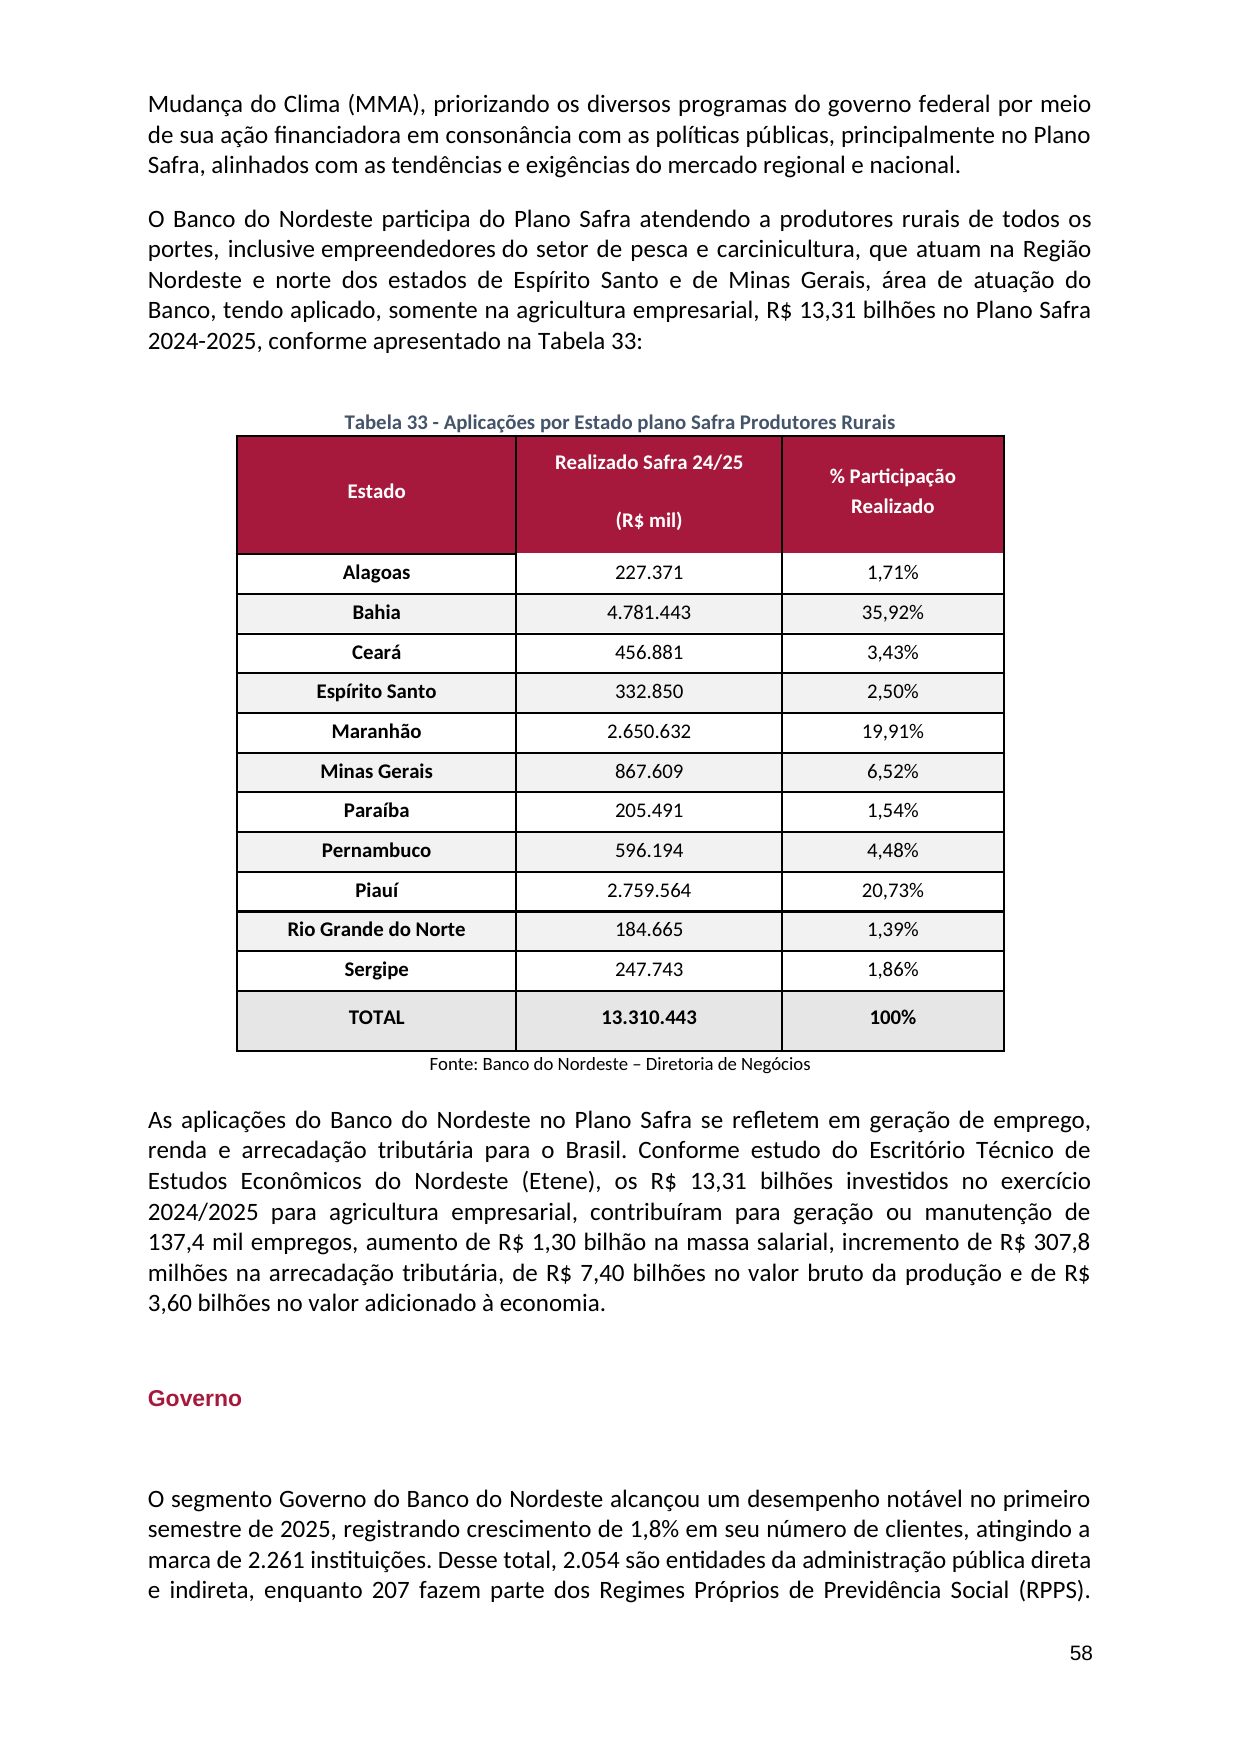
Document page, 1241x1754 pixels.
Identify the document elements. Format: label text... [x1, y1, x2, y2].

table_cell 1,39% [783, 913, 1003, 950]
text O segmento Governo do Banco do Nordeste alcançou um desempenho notável no primeiro semestre de 2025, registrando crescimento de 1,8% em seu número de clientes, atingindo a marca de 2.261 instituições. Desse total, 2.054 são entidades da administração pública direta e indireta, enquanto 207 fazem parte dos Regimes Próprios de Previdência Social (RPPS). [148, 1483, 1092, 1605]
table_cell Alagoas [238, 555, 515, 593]
table_cell Minas Gerais [238, 754, 515, 791]
table_cell 227.371 [517, 553, 781, 593]
table_cell 100% [783, 992, 1003, 1050]
table_cell 20,73% [783, 873, 1003, 910]
table_cell 184.665 [517, 913, 781, 950]
table_cell 2.650.632 [517, 714, 781, 752]
table_cell Sergipe [238, 952, 515, 990]
table_cell Paraíba [238, 793, 515, 831]
table_cell 35,92% [783, 595, 1003, 632]
table_cell 596.194 [517, 833, 781, 871]
text As aplicações do Banco do Nordeste no Plano Safra se refletem em geração de emprego, renda e arrecadação tributária para o Brasil. Conforme estudo do Escritório Técnico de Estudos Econômicos do Nordeste (Etene), os R$ 13,31 bilhões investidos no exercício 2024/2025 para agricultura empresarial, contribuíram para geração ou manutenção de 137,4 mil empregos, aumento de R$ 1,30 bilhão na massa salarial, incremento de R$ 307,8 milhões na arrecadação tributária, de R$ 7,40 bilhões no valor bruto da produção e de R$ 3,60 bilhões no valor adicionado à economia. [148, 1104, 1092, 1318]
table_cell 1,86% [783, 952, 1003, 990]
table_header Estado [238, 437, 515, 553]
table_cell TOTAL [238, 992, 515, 1050]
table_cell 6,52% [783, 754, 1003, 791]
text O Banco do Nordeste participa do Plano Safra atendendo a produtores rurais de todos os portes, inclusive empreendedores do setor de pesca e carcinicultura, que atuam na Região Nordeste e norte dos estados de Espírito Santo e de Minas Gerais, área de atuação do Banco, tendo aplicado, somente na agricultura empresarial, R$ 13,31 bilhões no Plano Safra 2024-2025, conforme apresentado na Tabela 33: [148, 203, 1092, 355]
table_cell 13.310.443 [517, 992, 781, 1050]
text Tabela 33 - Aplicações por Estado plano Safra Produtores Rurais [148, 409, 1092, 434]
table_cell 332.850 [517, 674, 781, 712]
table_cell Rio Grande do Norte [238, 913, 515, 950]
table_cell Espírito Santo [238, 674, 515, 712]
table_cell Maranhão [238, 714, 515, 752]
text Mudança do Clima (MMA), priorizando os diversos programas do governo federal por meio de sua ação financiadora em consonância com as políticas públicas, principalmente no Plano Safra, alinhados com as tendências e exigências do mercado regional e nacional. [148, 89, 1092, 180]
text Governo [148, 1385, 1092, 1411]
table_cell 456.881 [517, 635, 781, 672]
table_cell 1,54% [783, 793, 1003, 831]
text Fonte: Banco do Nordeste – Diretoria de Negócios [148, 1052, 1092, 1075]
table_cell 247.743 [517, 952, 781, 990]
table_cell 205.491 [517, 793, 781, 831]
table_cell 4,48% [783, 833, 1003, 871]
table_cell 2.759.564 [517, 873, 781, 910]
table_cell 867.609 [517, 754, 781, 791]
table_cell 4.781.443 [517, 595, 781, 632]
table_cell 3,43% [783, 635, 1003, 672]
table_header % Participação Realizado [783, 437, 1003, 553]
table_header Realizado Safra 24/25 (R$ mil) [517, 437, 781, 553]
table_cell 2,50% [783, 674, 1003, 712]
table_cell 19,91% [783, 714, 1003, 752]
table_cell 1,71% [783, 553, 1003, 593]
table_cell Piauí [238, 873, 515, 910]
table_cell Pernambuco [238, 833, 515, 871]
table_cell Ceará [238, 635, 515, 672]
table_cell Bahia [238, 595, 515, 632]
